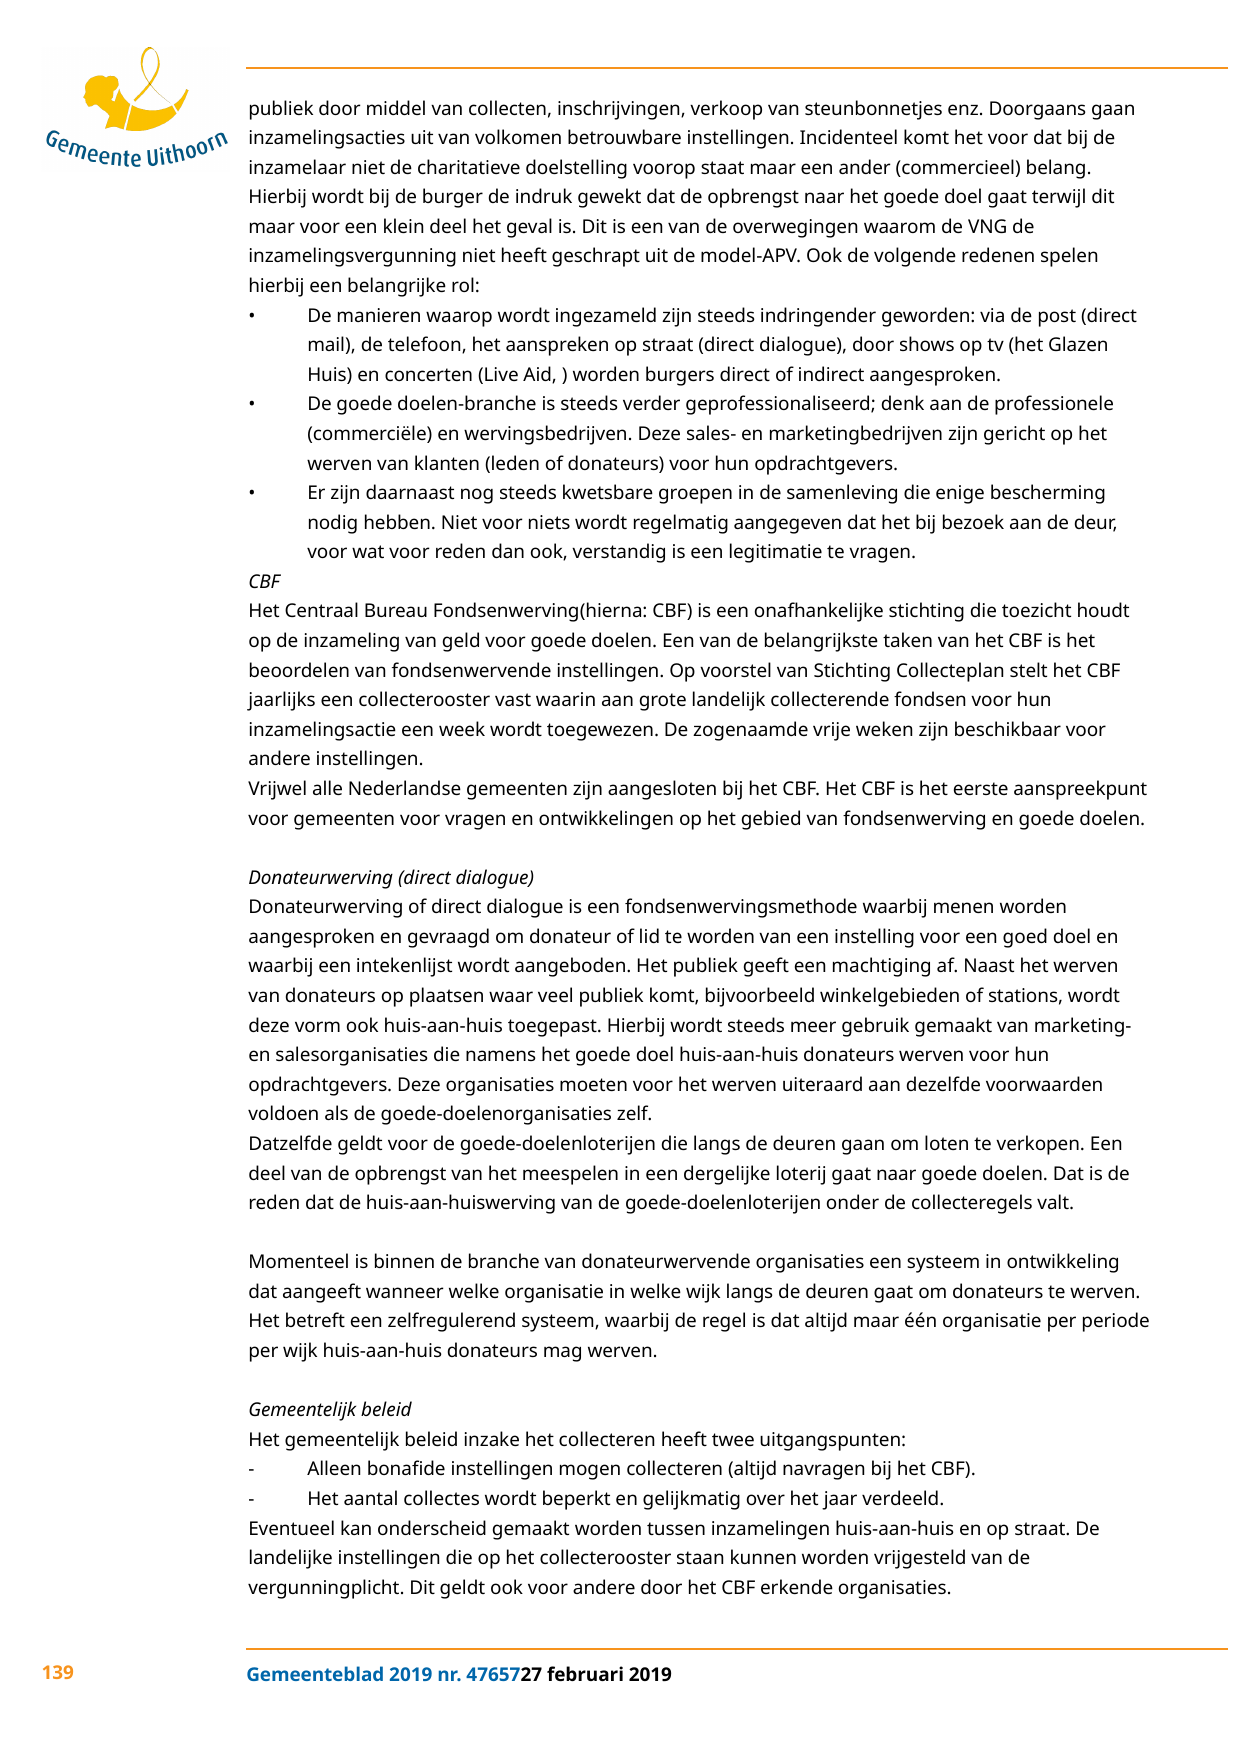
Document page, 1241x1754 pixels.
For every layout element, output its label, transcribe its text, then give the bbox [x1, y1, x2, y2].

list Alleen bonafide instellingen mogen collecteren (altijd navragen bij het CBF). [248, 1456, 1152, 1481]
text Vrijwel alle Nederlandse gemeenten zijn aangesloten bij het CBF. Het CBF is het eerste aanspreekpunt voor gemeenten voor vragen en ontwikkelingen op het gebied van fondsenwerving en goede doelen. [248, 775, 1152, 831]
text Datzelfde geldt voor de goede-doelenloterijen die langs de deuren gaan om loten te verkopen. Een deel van de opbrengst van het meespelen in een dergelijke loterij gaat naar goede doelen. Dat is de reden dat de huis-aan-huiswerving van de goede-doelenloterijen onder de collecteregels valt. [248, 1130, 1152, 1215]
text Eventueel kan onderscheid gemaakt worden tussen inzamelingen huis-aan-huis en op straat. De landelijke instellingen die op het collecterooster staan kunnen worden vrijgesteld van de vergunningplicht. Dit geldt ook voor andere door het CBF erkende organisaties. [248, 1515, 1152, 1600]
list De manieren waarop wordt ingezameld zijn steeds indringender geworden: via de post (direct mail), de telefoon, het aanspreken op straat (direct dialogue), door shows op tv (het Glazen Huis) en concerten (Live Aid, ) worden burgers direct of indirect aangesproken. [248, 302, 1152, 387]
text Momenteel is binnen de branche van donateurwervende organisaties een systeem in ontwikkeling dat aangeeft wanneer welke organisatie in welke wijk langs de deuren gaat om donateurs te werven. Het betreft een zelfregulerend systeem, waarbij de regel is dat altijd maar één organisatie per periode per wijk huis-aan-huis donateurs mag werven. [248, 1248, 1152, 1363]
text Het Centraal Bureau Fondsenwerving(hierna: CBF) is een onafhankelijke stichting die toezicht houdt op de inzameling van geld voor goede doelen. Een van de belangrijkste taken van het CBF is het beoordelen van fondsenwervende instellingen. Op voorstel van Stichting Collecteplan stelt het CBF jaarlijks een collecterooster vast waarin aan grote landelijk collecterende fondsen voor hun inzamelingsactie een week wordt toegewezen. De zogenaamde vrije weken zijn beschikbaar voor andere instellingen. [248, 598, 1152, 771]
text CBF [248, 568, 1152, 594]
text publiek door middel van collecten, inschrijvingen, verkoop van steunbonnetjes enz. Doorgaans gaan inzamelingsacties uit van volkomen betrouwbare instellingen. Incidenteel komt het voor dat bij de inzamelaar niet de charitatieve doelstelling voorop staat maar een ander (commercieel) belang. Hierbij wordt bij de burger de indruk gewekt dat de opbrengst naar het goede doel gaat terwijl dit maar voor een klein deel het geval is. Dit is een van de overwegingen waarom de VNG de inzamelingsvergunning niet heeft geschrapt uit de model-APV. Ook de volgende redenen spelen hierbij een belangrijke rol: [248, 95, 1152, 298]
text Donateurwerving (direct dialogue) [248, 864, 1152, 890]
text Het gemeentelijk beleid inzake het collecteren heeft twee uitgangspunten: [248, 1426, 1152, 1452]
list Het aantal collectes wordt beperkt en gelijkmatig over het jaar verdeeld. [248, 1485, 1152, 1511]
list Er zijn daarnaast nog steeds kwetsbare groepen in de samenleving die enige bescherming nodig hebben. Niet voor niets wordt regelmatig aangegeven dat het bij bezoek aan de deur, voor wat voor reden dan ook, verstandig is een legitimatie te vragen. [248, 479, 1152, 564]
list De goede doelen-branche is steeds verder geprofessionaliseerd; denk aan de professionele (commerciële) en wervingsbedrijven. Deze sales- en marketingbedrijven zijn gericht op het werven van klanten (leden of donateurs) voor hun opdrachtgevers. [248, 391, 1152, 476]
text Gemeentelijk beleid [248, 1396, 1152, 1422]
picture [41, 47, 231, 172]
text Donateurwerving of direct dialogue is een fondsenwervingsmethode waarbij menen worden aangesproken en gevraagd om donateur of lid te worden van een instelling voor een goed doel en waarbij een intekenlijst wordt aangeboden. Het publiek geeft een machtiging af. Naast het werven van donateurs op plaatsen waar veel publiek komt, bijvoorbeeld winkelgebieden of stations, wordt deze vorm ook huis-aan-huis toegepast. Hierbij wordt steeds meer gebruik gemaakt van marketing- en salesorganisaties die namens het goede doel huis-aan-huis donateurs werven voor hun opdrachtgevers. Deze organisaties moeten voor het werven uiteraard aan dezelfde voorwaarden voldoen als de goede-doelenorganisaties zelf. [248, 893, 1152, 1126]
